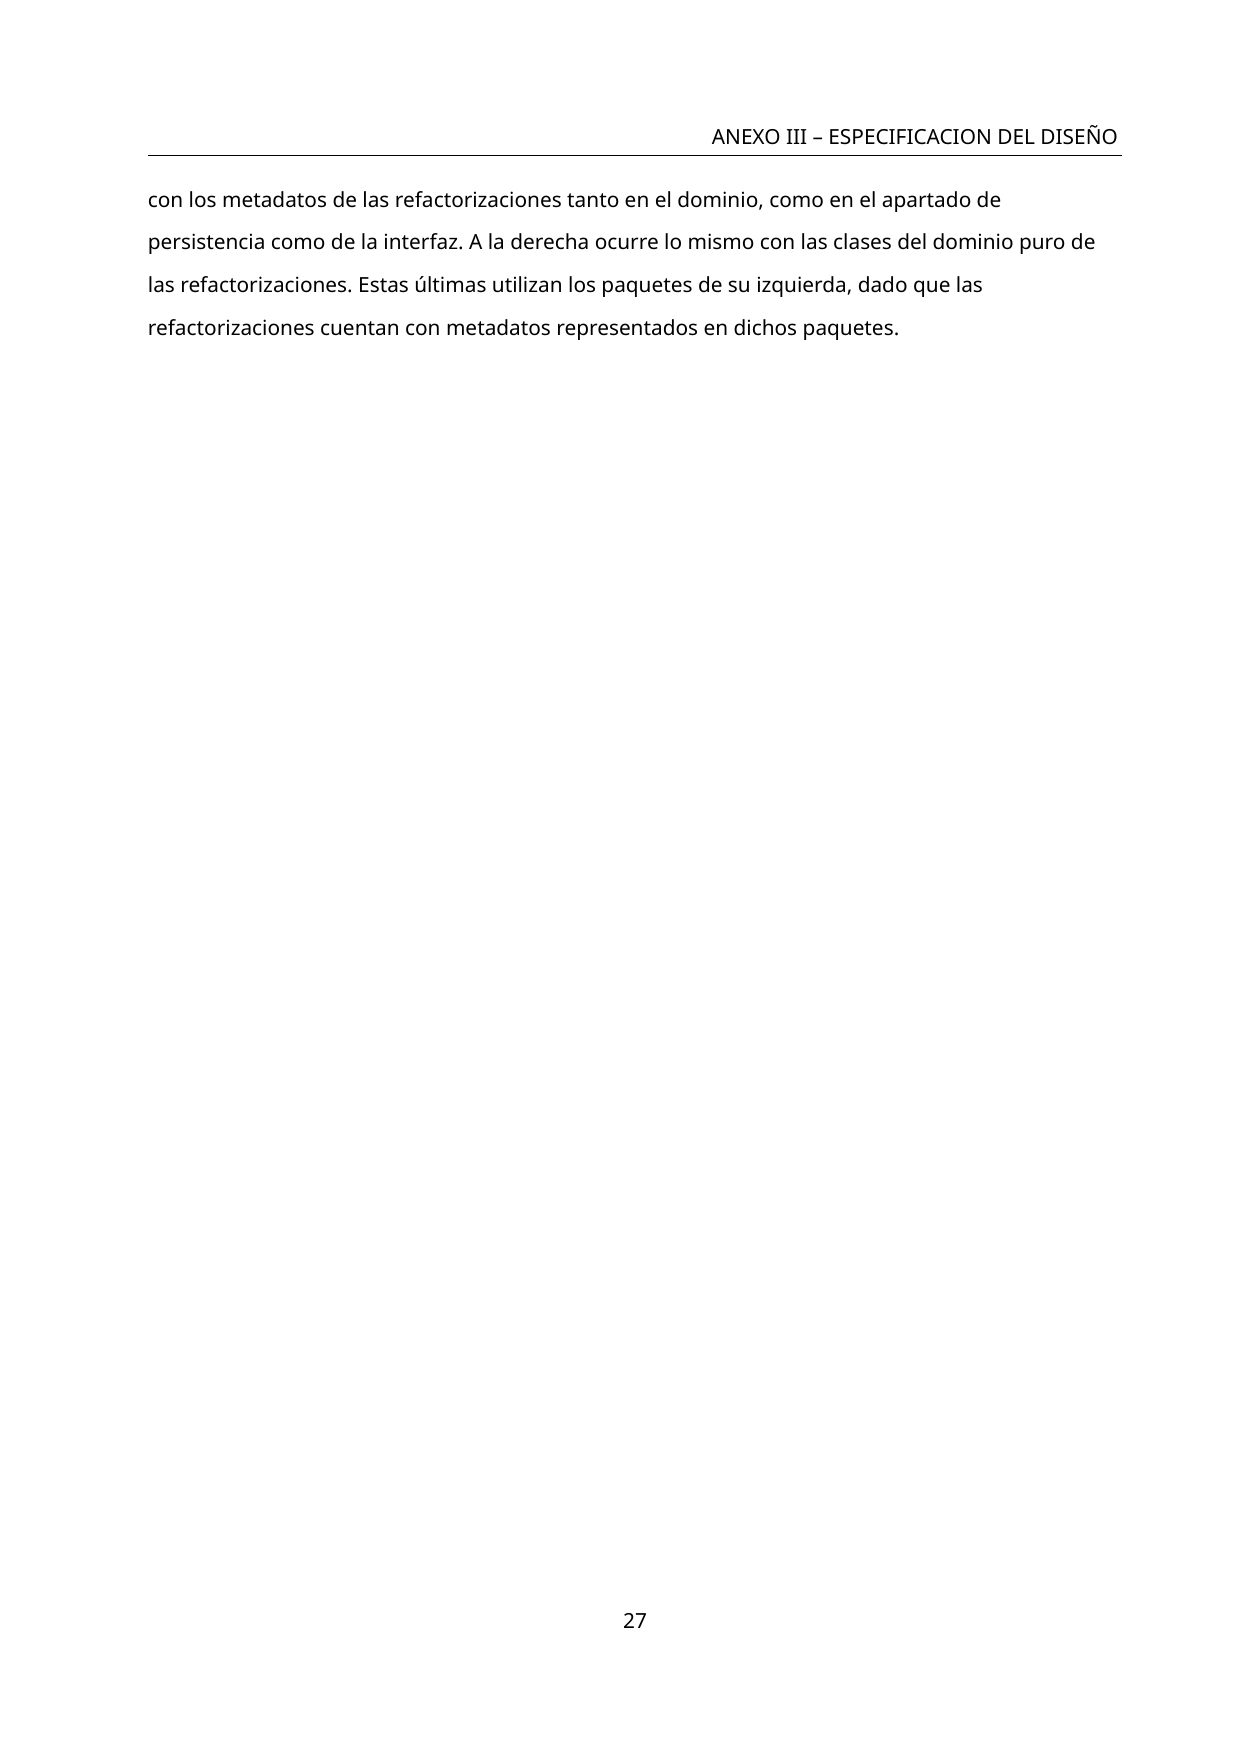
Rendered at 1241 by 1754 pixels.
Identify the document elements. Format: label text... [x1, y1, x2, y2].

text con los metadatos de las refactorizaciones tanto en el dominio, como en el apartado de persistencia como de la interfaz. A la derecha ocurre lo mismo con las clases del dominio puro de las refactorizaciones. Estas últimas utilizan los paquetes de su izquierda, dado que las refactorizaciones cuentan con metadatos representados en dichos paquetes. [148, 185, 1122, 341]
